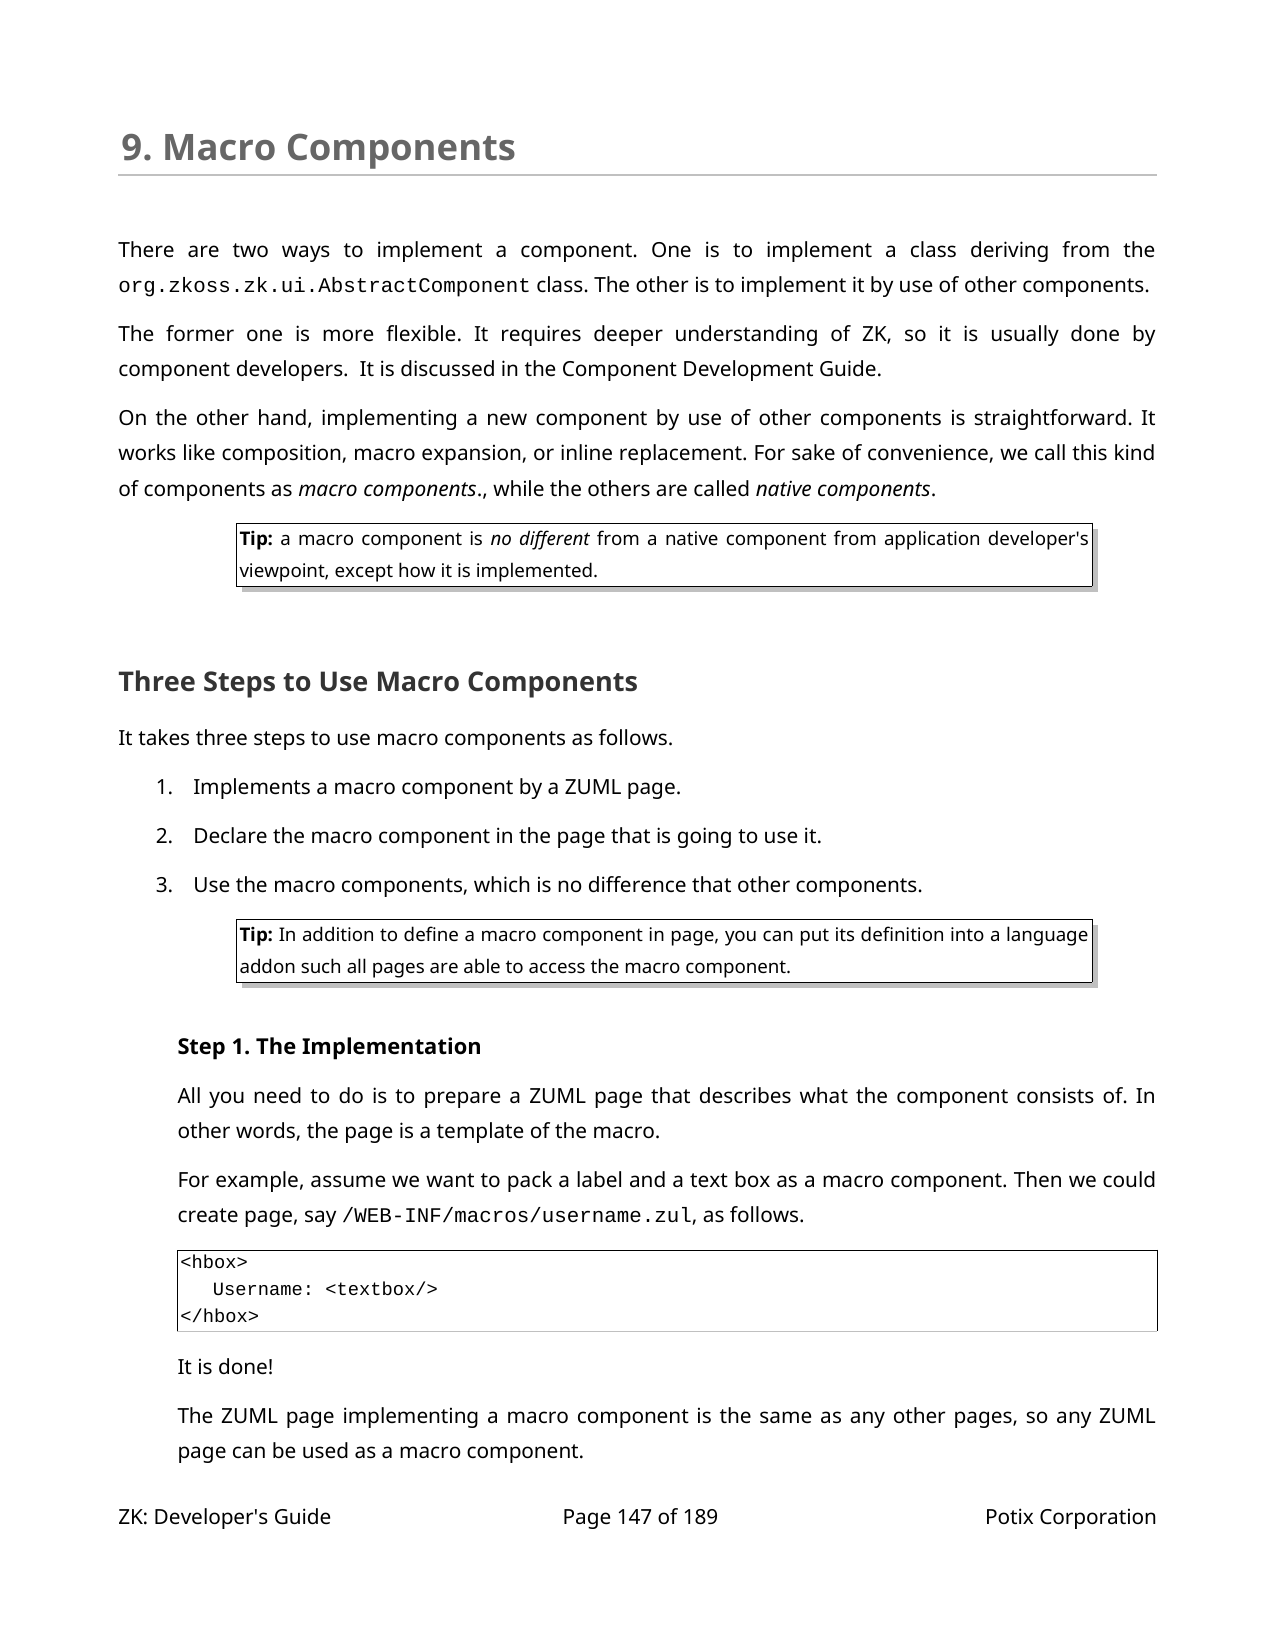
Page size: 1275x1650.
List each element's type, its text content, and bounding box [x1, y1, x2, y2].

list Implements a macro component by a ZUML page. [156, 772, 1157, 800]
subtitle 9. Macro Components [118, 118, 1157, 174]
text It takes three steps to use macro components as follows. [118, 723, 1157, 751]
subtitle Step 1. The Implementation [177, 1031, 1157, 1061]
text All you need to do is to prepare a ZUML page that describes what the component consists of. In other words, the page is a template of the macro. [177, 1081, 1157, 1144]
text For example, assume we want to pack a label and a text box as a macro component. Then we could create page, say /WEB-INF/macros/username.zul, as follows. [177, 1165, 1157, 1229]
text On the other hand, implementing a new component by use of other components is straightforward. It works like composition, macro expansion, or inline replacement. For sake of convenience, we call this kind of components as macro components., while the others are called native components. [118, 403, 1157, 502]
text There are two ways to implement a component. One is to implement a class deriving from the org.zkoss.zk.ui.AbstractComponent class. The other is to implement it by use of other components. [118, 235, 1157, 299]
text Username: <textbox/> [178, 1277, 1157, 1301]
list Use the macro components, which is no difference that other components. [156, 870, 1157, 898]
subtitle Three Steps to Use Macro Components [118, 663, 1157, 699]
text </hbox> [178, 1304, 1157, 1331]
text The ZUML page implementing a macro component is the same as any other pages, so any ZUML page can be used as a macro component. [177, 1401, 1157, 1464]
text The former one is more flexible. It requires deeper understanding of ZK, so it is usually done by component developers. It is discussed in the Component Development Guide. [118, 319, 1157, 383]
text Tip: In addition to define a macro component in page, you can put its definition into a language addon such all pages are able to access the macro component. [237, 920, 1092, 982]
text <hbox> [178, 1251, 1157, 1274]
list Declare the macro component in the page that is going to use it. [156, 821, 1157, 849]
text Tip: a macro component is no different from a native component from application developer's viewpoint, except how it is implemented. [237, 524, 1092, 586]
text It is done! [177, 1352, 1157, 1380]
